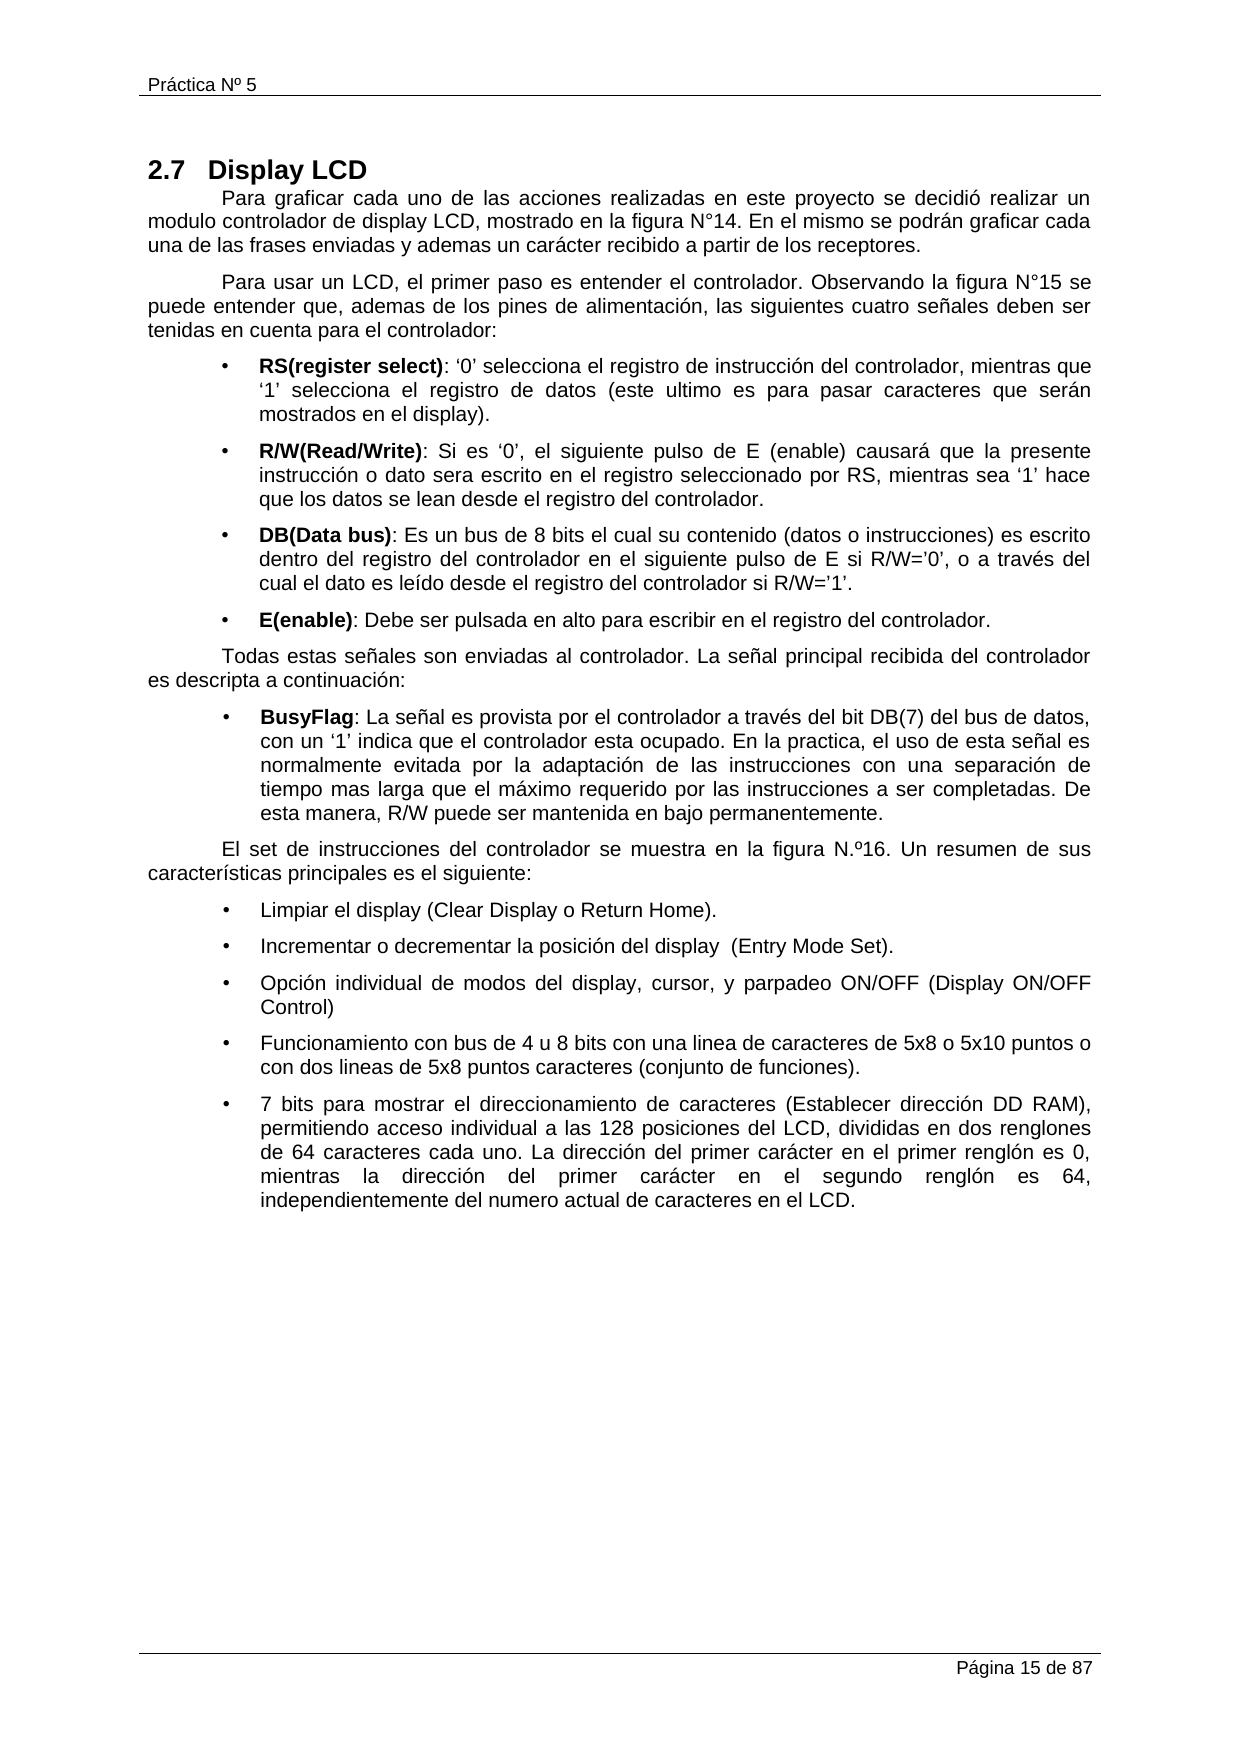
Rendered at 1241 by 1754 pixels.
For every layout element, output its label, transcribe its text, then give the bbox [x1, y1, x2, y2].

list Incrementar o decrementar la posición del display (Entry Mode Set). [223, 934, 1092, 958]
list BusyFlag: La señal es provista por el controlador a través del bit DB(7) del bus de datos, con un ‘1’ indica que el controlador esta ocupado. En la practica, el uso de esta señal es normalmente evitada por la adaptación de las instrucciones con una separación de tiempo mas larga que el máximo requerido por las instrucciones a ser completadas. De esta manera, R/W puede ser mantenida en bajo permanentemente. [223, 704, 1092, 824]
list R/W(Read/Write): Si es ‘0’, el siguiente pulso de E (enable) causará que la presente instrucción o dato sera escrito en el registro seleccionado por RS, mientras sea ‘1’ hace que los datos se lean desde el registro del controlador. [221, 439, 1092, 511]
text El set de instrucciones del controlador se muestra en la figura N.º16. Un resumen de sus características principales es el siguiente: [148, 837, 1092, 885]
list DB(Data bus): Es un bus de 8 bits el cual su contenido (datos o instrucciones) es escrito dentro del registro del controlador en el siguiente pulso de E si R/W=’0’, o a través del cual el dato es leído desde el registro del controlador si R/W=’1’. [221, 523, 1092, 595]
text Para graficar cada uno de las acciones realizadas en este proyecto se decidió realizar un modulo controlador de display LCD, mostrado en la figura N°14. En el mismo se podrán graficar cada una de las frases enviadas y ademas un carácter recibido a partir de los receptores. [148, 185, 1092, 257]
subtitle Display LCD [148, 154, 1092, 185]
text Todas estas señales son enviadas al controlador. La señal principal recibida del controlador es descripta a continuación: [148, 644, 1092, 692]
list Opción individual de modos del display, cursor, y parpadeo ON/OFF (Display ON/OFF Control) [223, 971, 1092, 1018]
list Funcionamiento con bus de 4 u 8 bits con una linea de caracteres de 5x8 o 5x10 puntos o con dos lineas de 5x8 puntos caracteres (conjunto de funciones). [223, 1031, 1092, 1079]
list RS(register select): ‘0’ selecciona el registro de instrucción del controlador, mientras que ‘1’ selecciona el registro de datos (este ultimo es para pasar caracteres que serán mostrados en el display). [221, 354, 1092, 426]
list E(enable): Debe ser pulsada en alto para escribir en el registro del controlador. [221, 608, 1092, 632]
list 7 bits para mostrar el direccionamiento de caracteres (Establecer dirección DD RAM), permitiendo acceso individual a las 128 posiciones del LCD, divididas en dos renglones de 64 caracteres cada uno. La dirección del primer carácter en el primer renglón es 0, mientras la dirección del primer carácter en el segundo renglón es 64, independientemente del numero actual de caracteres en el LCD. [223, 1092, 1092, 1211]
text Para usar un LCD, el primer paso es entender el controlador. Observando la figura N°15 se puede entender que, ademas de los pines de alimentación, las siguientes cuatro señales deben ser tenidas en cuenta para el controlador: [148, 270, 1092, 342]
list Limpiar el display (Clear Display o Return Home). [223, 897, 1092, 921]
